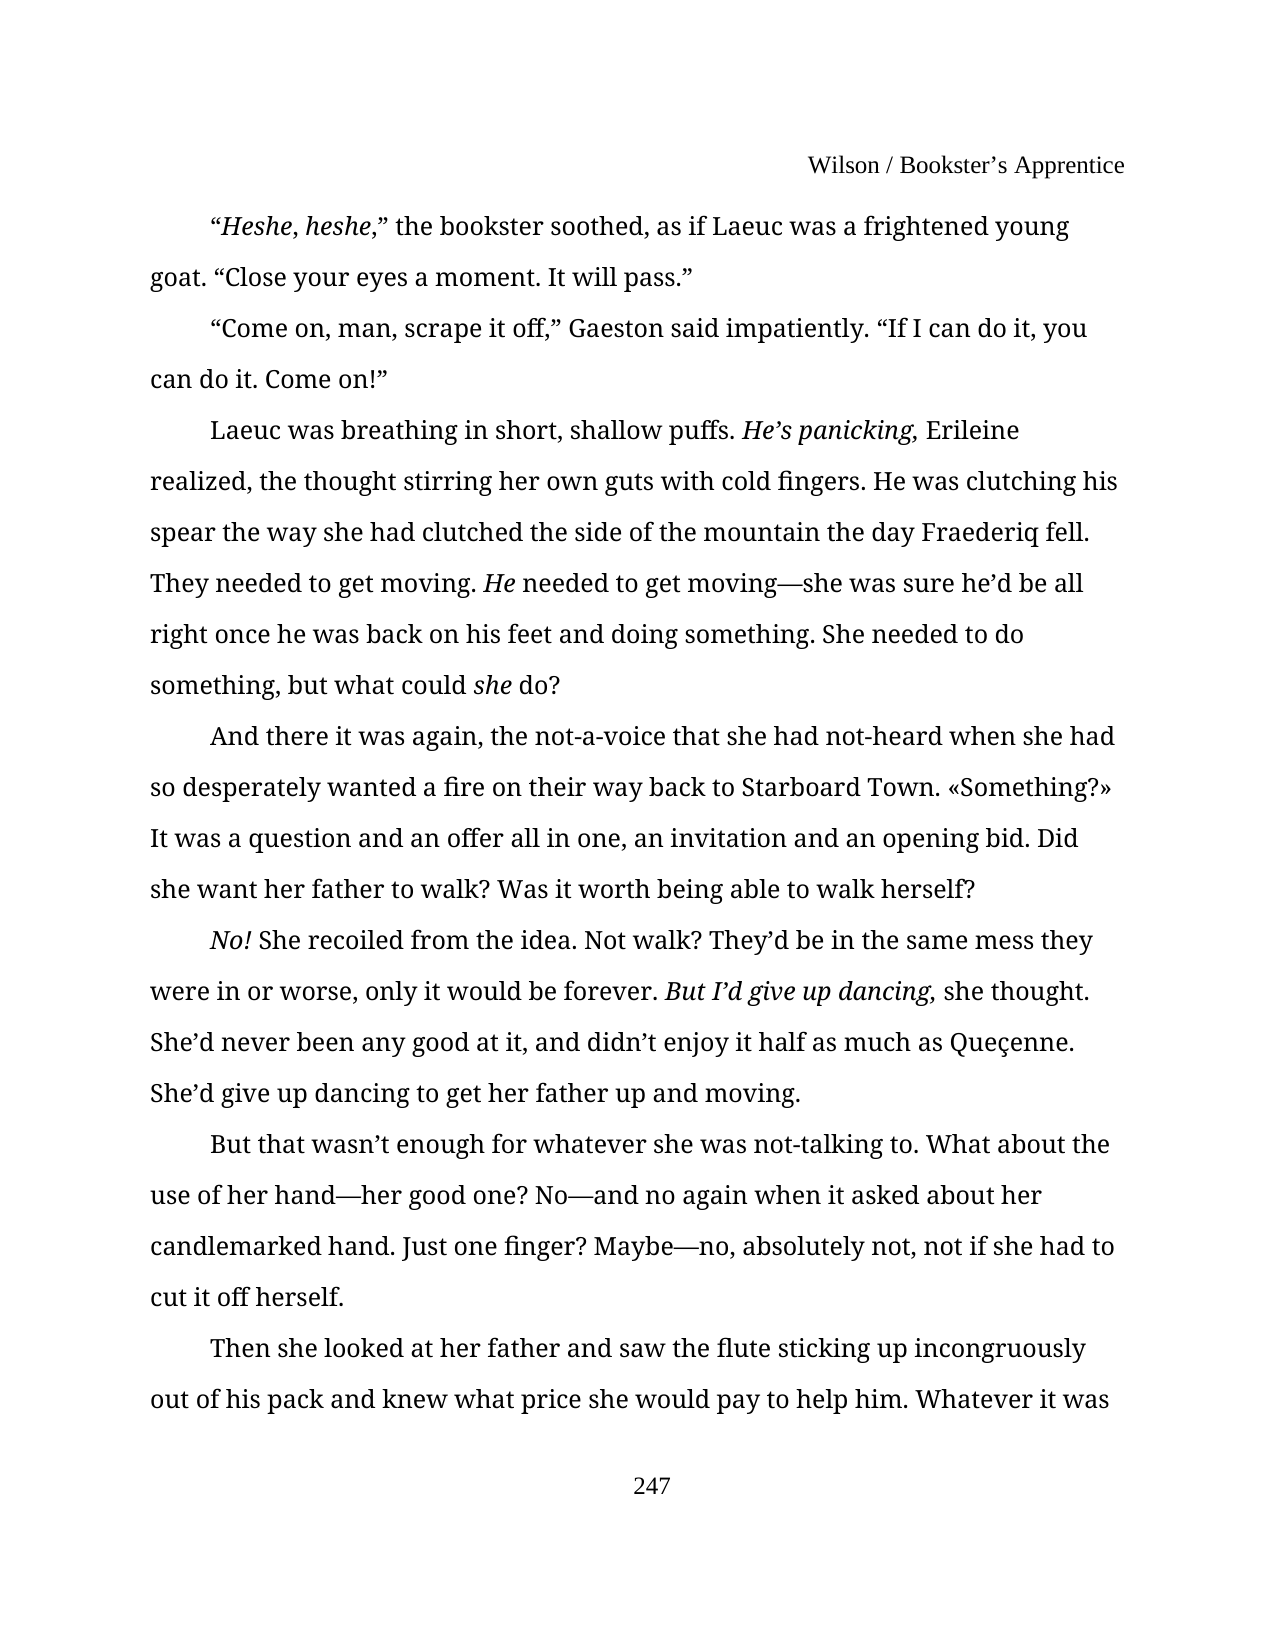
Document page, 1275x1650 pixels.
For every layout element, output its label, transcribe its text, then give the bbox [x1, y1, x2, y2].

text No! She recoiled from the idea. Not walk? They’d be in the same mess they were in or worse, only it would be forever. But I’d give up dancing, she thought. She’d never been any good at it, and didn’t enjoy it half as much as Queçenne. She’d give up dancing to get her father up and moving. [150, 923, 1125, 1110]
text “Come on, man, scrape it off,” Gaeston said impatiently. “If I can do it, you can do it. Come on!” [150, 310, 1125, 395]
text Laeuc was breathing in short, shallow puffs. He’s panicking, Erileine realized, the thought stirring her own guts with cold fingers. He was clutching his spear the way she had clutched the side of the mountain the day Fraederiq fell. They needed to get moving. He needed to get moving—she was sure he’d be all right once he was back on his feet and doing something. She needed to do something, but what could she do? [150, 412, 1125, 702]
text And there it was again, the not-a-voice that she had not-heard when she had so desperately wanted a fire on their way back to Starboard Town. «Something?» It was a question and an offer all in one, an invitation and an opening bid. Did she want her father to walk? Was it worth being able to walk herself? [150, 719, 1125, 906]
text Then she looked at her father and saw the flute sticking up incongruously out of his pack and knew what price she would pay to help him. Whatever it was [150, 1331, 1125, 1416]
text “Heshe, heshe,” the bookster soothed, as if Laeuc was a frightened young goat. “Close your eyes a moment. It will pass.” [150, 208, 1125, 293]
text But that wasn’t enough for whatever she was not-talking to. What about the use of her hand—her good one? No—and no again when it asked about her candlemarked hand. Just one finger? Maybe—no, absolutely not, not if she had to cut it off herself. [150, 1127, 1125, 1314]
